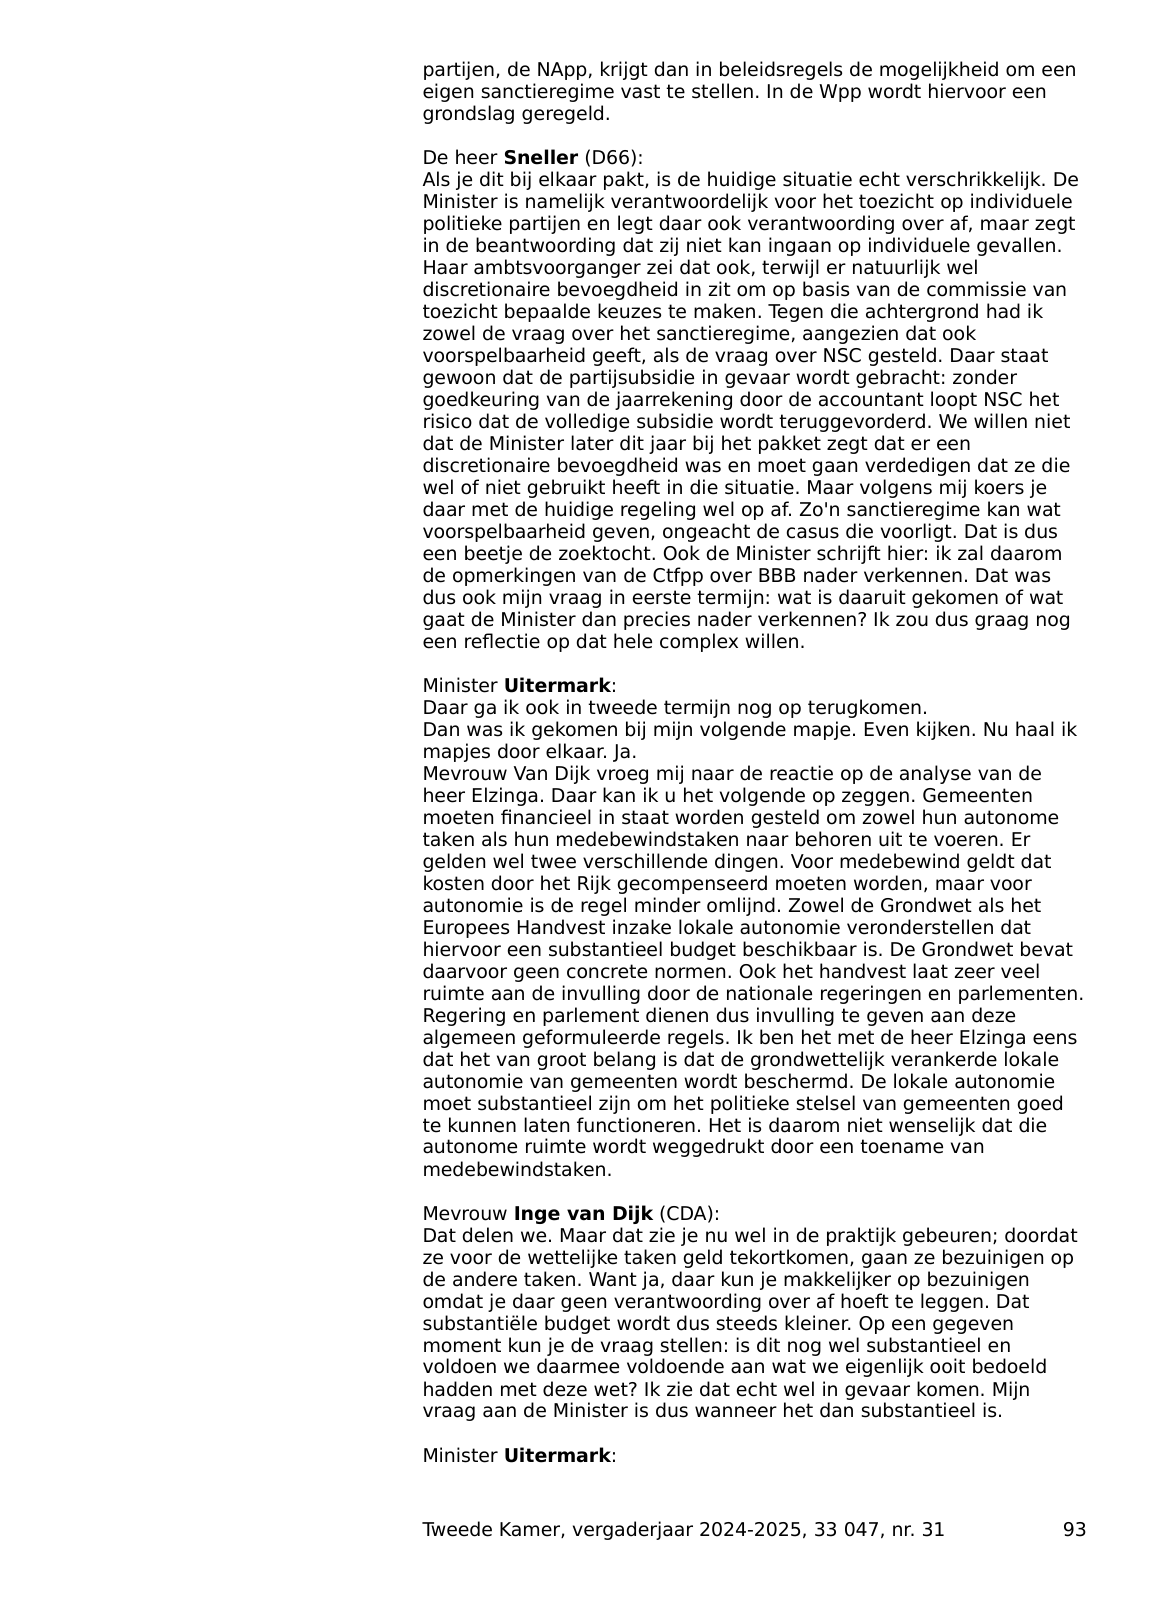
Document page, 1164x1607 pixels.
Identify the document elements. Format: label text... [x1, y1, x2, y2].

text Mevrouw Van Dijk vroeg mij naar de reactie op de analyse van de heer Elzinga. Daar kan ik u het volgende op zeggen. Gemeenten moeten financieel in staat worden gesteld om zowel hun autonome taken als hun medebewindstaken naar behoren uit te voeren. Er gelden wel twee verschillende dingen. Voor medebewind geldt dat kosten door het Rijk gecompenseerd moeten worden, maar voor autonomie is de regel minder omlijnd. Zowel de Grondwet als het Europees Handvest inzake lokale autonomie veronderstellen dat hiervoor een substantieel budget beschikbaar is. De Grondwet bevat daarvoor geen concrete normen. Ook het handvest laat zeer veel ruimte aan de invulling door de nationale regeringen en parlementen. Regering en parlement dienen dus invulling te geven aan deze algemeen geformuleerde regels. Ik ben het met de heer Elzinga eens dat het van groot belang is dat de grondwettelijk verankerde lokale autonomie van gemeenten wordt beschermd. De lokale autonomie moet substantieel zijn om het politieke stelsel van gemeenten goed te kunnen laten functioneren. Het is daarom niet wenselijk dat die autonome ruimte wordt weggedrukt door een toename van medebewindstaken. [422, 763, 1087, 1180]
text Dan was ik gekomen bij mijn volgende mapje. Even kijken. Nu haal ik mapjes door elkaar. Ja. [422, 719, 1087, 763]
text De heer Sneller (D66): [422, 147, 1087, 169]
text Daar ga ik ook in tweede termijn nog op terugkomen. [422, 697, 1087, 719]
text Mevrouw Inge van Dijk (CDA): [422, 1203, 1087, 1224]
text Minister Uitermark: [422, 1444, 1087, 1467]
text partijen, de NApp, krijgt dan in beleidsregels de mogelijkheid om een eigen sanctieregime vast te stellen. In de Wpp wordt hiervoor een grondslag geregeld. [422, 59, 1087, 125]
text Minister Uitermark: [422, 675, 1087, 697]
text Dat delen we. Maar dat zie je nu wel in de praktijk gebeuren; doordat ze voor de wettelijke taken geld tekortkomen, gaan ze bezuinigen op de andere taken. Want ja, daar kun je makkelijker op bezuinigen omdat je daar geen verantwoording over af hoeft te leggen. Dat substantiële budget wordt dus steeds kleiner. Op een gegeven moment kun je de vraag stellen: is dit nog wel substantieel en voldoen we daarmee voldoende aan wat we eigenlijk ooit bedoeld hadden met deze wet? Ik zie dat echt wel in gevaar komen. Mijn vraag aan de Minister is dus wanneer het dan substantieel is. [422, 1224, 1087, 1422]
text Als je dit bij elkaar pakt, is de huidige situatie echt verschrikkelijk. De Minister is namelijk verantwoordelijk voor het toezicht op individuele politieke partijen en legt daar ook verantwoording over af, maar zegt in de beantwoording dat zij niet kan ingaan op individuele gevallen. Haar ambtsvoorganger zei dat ook, terwijl er natuurlijk wel discretionaire bevoegdheid in zit om op basis van de commissie van toezicht bepaalde keuzes te maken. Tegen die achtergrond had ik zowel de vraag over het sanctieregime, aangezien dat ook voorspelbaarheid geeft, als de vraag over NSC gesteld. Daar staat gewoon dat de partijsubsidie in gevaar wordt gebracht: zonder goedkeuring van de jaarrekening door de accountant loopt NSC het risico dat de volledige subsidie wordt teruggevorderd. We willen niet dat de Minister later dit jaar bij het pakket zegt dat er een discretionaire bevoegdheid was en moet gaan verdedigen dat ze die wel of niet gebruikt heeft in die situatie. Maar volgens mij koers je daar met de huidige regeling wel op af. Zo'n sanctieregime kan wat voorspelbaarheid geven, ongeacht de casus die voorligt. Dat is dus een beetje de zoektocht. Ook de Minister schrijft hier: ik zal daarom de opmerkingen van de Ctfpp over BBB nader verkennen. Dat was dus ook mijn vraag in eerste termijn: wat is daaruit gekomen of wat gaat de Minister dan precies nader verkennen? Ik zou dus graag nog een reflectie op dat hele complex willen. [422, 169, 1087, 653]
